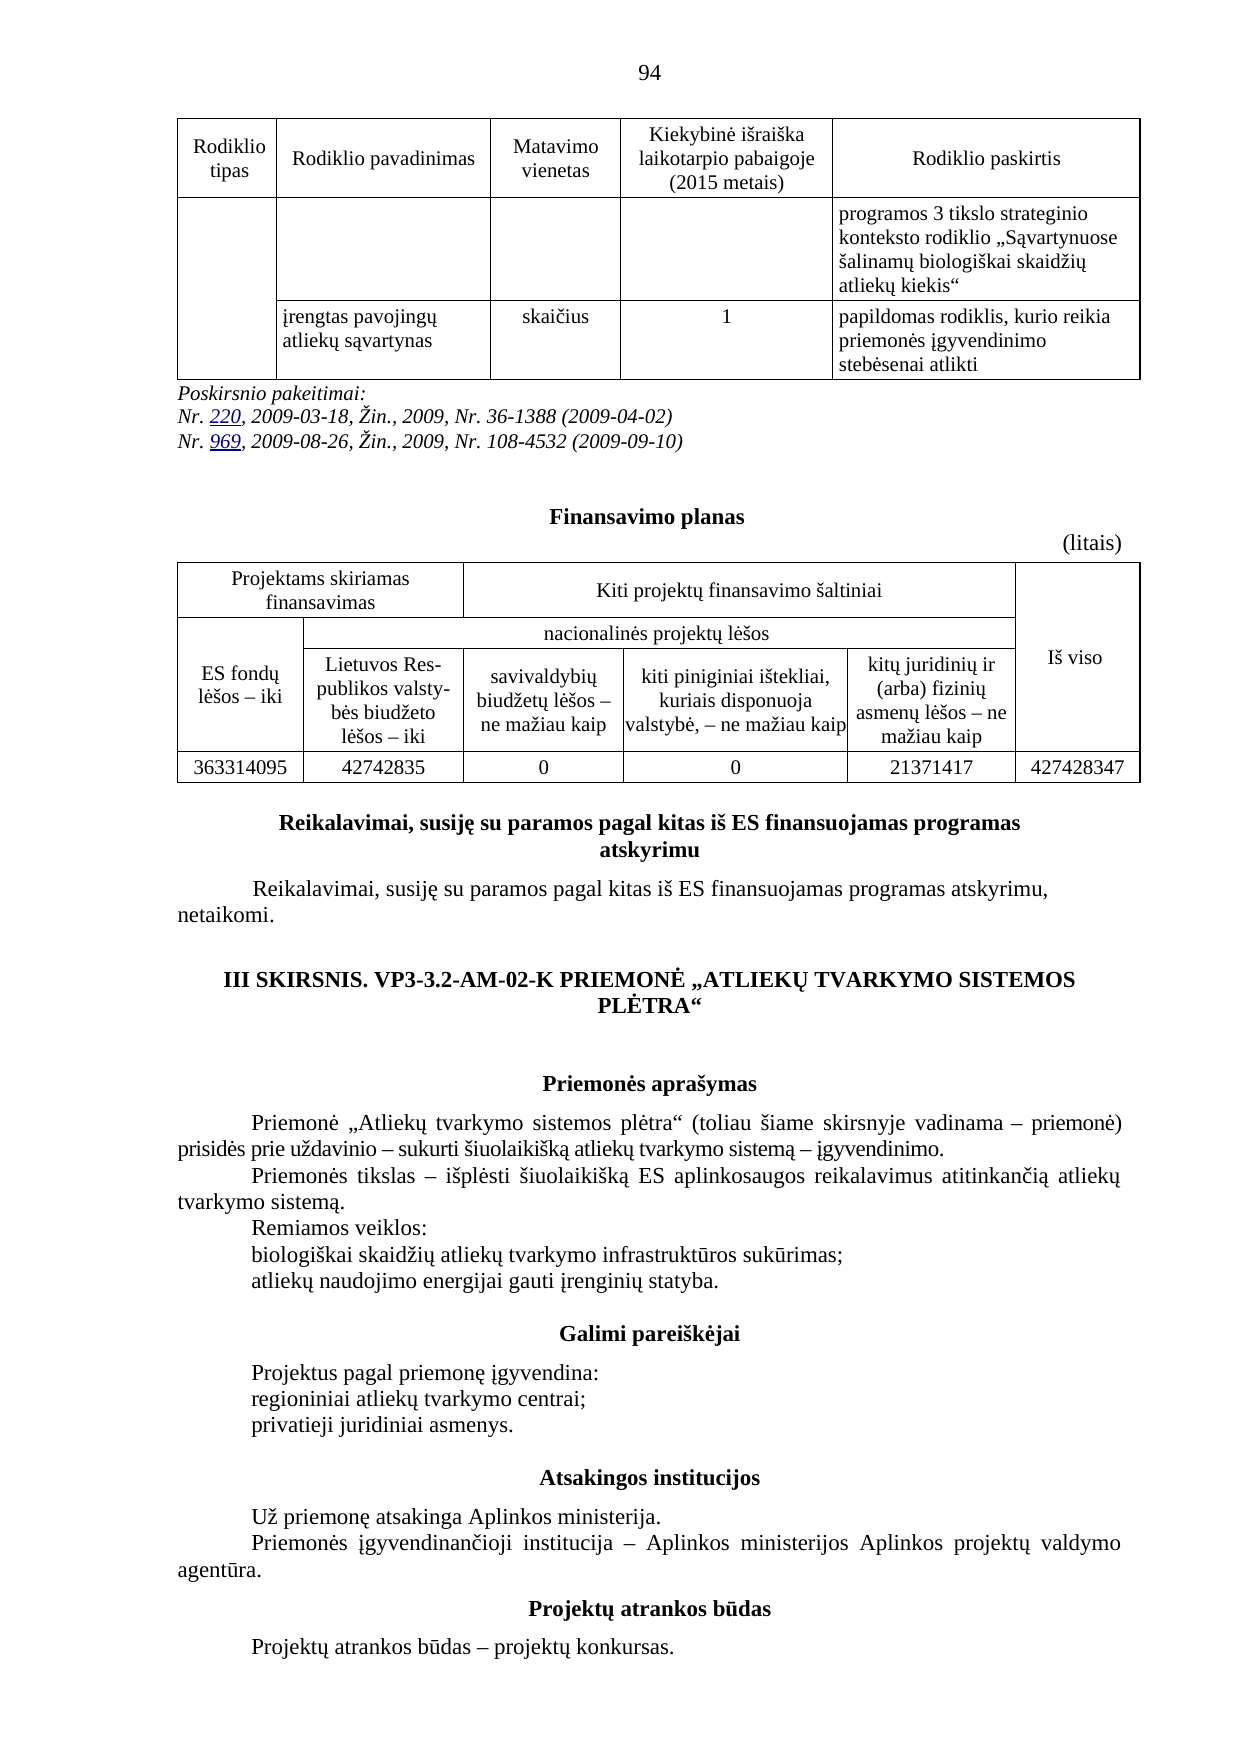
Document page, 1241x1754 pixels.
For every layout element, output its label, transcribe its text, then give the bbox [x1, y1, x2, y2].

table_cell 21371417 [848, 752, 1015, 782]
table_cell įrengtas pavojingų atliekų sąvartynas [277, 301, 490, 379]
text Reikalavimai, susiję su paramos pagal kitas iš ES finansuojamas programas atskyrimu, netaikomi. [177, 874, 1122, 927]
text Projektų atrankos būdas [177, 1594, 1122, 1621]
table_cell programos 3 tikslo strateginio konteksto rodiklio „Sąvartynuose šalinamų biologiškai skaidžių atliekų kiekis“ [833, 198, 1139, 300]
text Reikalavimai, susiję su paramos pagal kitas iš ES finansuojamas programas atskyrimu [177, 809, 1122, 862]
text Priemonės įgyvendinančioji institucija – Aplinkos ministerijos Aplinkos projektų valdymo agentūra. [177, 1529, 1122, 1582]
table_cell [491, 198, 620, 300]
table_header Rodiklio tipas [178, 119, 276, 197]
table_cell 42742835 [304, 752, 463, 782]
table_cell papildomas rodiklis, kurio reikia priemonės įgyvendinimo stebėsenai atlikti [833, 301, 1139, 379]
text biologiškai skaidžių atliekų tvarkymo infrastruktūros sukūrimas; [177, 1241, 1122, 1267]
table_cell [178, 198, 276, 379]
table_cell savivaldybių biudžetų lėšos – ne mažiau kaip [464, 649, 623, 751]
text Priemonės tikslas – išplėsti šiuolaikišką ES aplinkosaugos reikalavimus atitinkančią atliekų tvarkymo sistemą. [177, 1162, 1122, 1214]
text Atsakingos institucijos [177, 1464, 1122, 1491]
table_header Projektams skiriamas finansavimas [178, 563, 463, 617]
text Nr. 969, 2009-08-26, Žin., 2009, Nr. 108-4532 (2009-09-10) [177, 428, 1122, 453]
table_cell 363314095 [178, 752, 303, 782]
table_cell kiti piniginiai ištekliai, kuriais disponuoja valstybė, – ne mažiau kaip [624, 649, 847, 751]
text Projektų atrankos būdas – projektų konkursas. [177, 1633, 1122, 1660]
table_cell [277, 198, 490, 300]
text Už priemonę atsakinga Aplinkos ministerija. [177, 1503, 1122, 1529]
table_header Rodiklio pavadinimas [277, 119, 490, 197]
text Nr. 220, 2009-03-18, Žin., 2009, Nr. 36-1388 (2009-04-02) [177, 404, 1122, 428]
table_cell [621, 198, 832, 300]
text Galimi pareiškėjai [177, 1320, 1122, 1346]
table_cell nacionalinės projektų lėšos [304, 618, 1015, 648]
text III SKIRSNIS. VP3-3.2-AM-02-K PRIEMONĖ „ATLIEKŲ TVARKYMO SISTEMOS PLĖTRA“ [177, 966, 1122, 1019]
text (litais) [177, 529, 1122, 556]
text privatieji juridiniai asmenys. [177, 1411, 1122, 1438]
table_header Rodiklio paskirtis [833, 119, 1139, 197]
table_header Iš viso [1016, 563, 1139, 751]
text Priemonė „Atliekų tvarkymo sistemos plėtra“ (toliau šiame skirsnyje vadinama – priemonė) prisidės prie uždavinio – sukurti šiuolaikišką atliekų tvarkymo sistemą – įgyvendinimo. [177, 1109, 1122, 1162]
table_header Matavimo vienetas [491, 119, 620, 197]
table_cell kitų juridinių ir (arba) fizinių asmenų lėšos – ne mažiau kaip [848, 649, 1015, 751]
text Finansavimo planas [177, 503, 1122, 529]
table_cell 1 [621, 301, 832, 379]
text Poskirsnio pakeitimai: [177, 380, 1122, 404]
table_cell Lietuvos Res­publikos valsty­bės biudžeto lėšos – iki [304, 649, 463, 751]
table_cell 427428347 [1016, 752, 1139, 782]
table_cell skaičius [491, 301, 620, 379]
table_header Kiti projektų finansavimo šaltiniai [464, 563, 1015, 617]
text Remiamos veiklos: [177, 1214, 1122, 1241]
table_header Kiekybinė išraiška laikotarpio pabaigoje (2015 metais) [621, 119, 832, 197]
text Priemonės aprašymas [177, 1070, 1122, 1097]
table_cell 0 [464, 752, 623, 782]
table_cell ES fondų lėšos – iki [178, 618, 303, 751]
table_cell 0 [624, 752, 847, 782]
text regioniniai atliekų tvarkymo centrai; [177, 1385, 1122, 1411]
text Projektus pagal priemonę įgyvendina: [177, 1359, 1122, 1385]
text atliekų naudojimo energijai gauti įrenginių statyba. [177, 1267, 1122, 1293]
